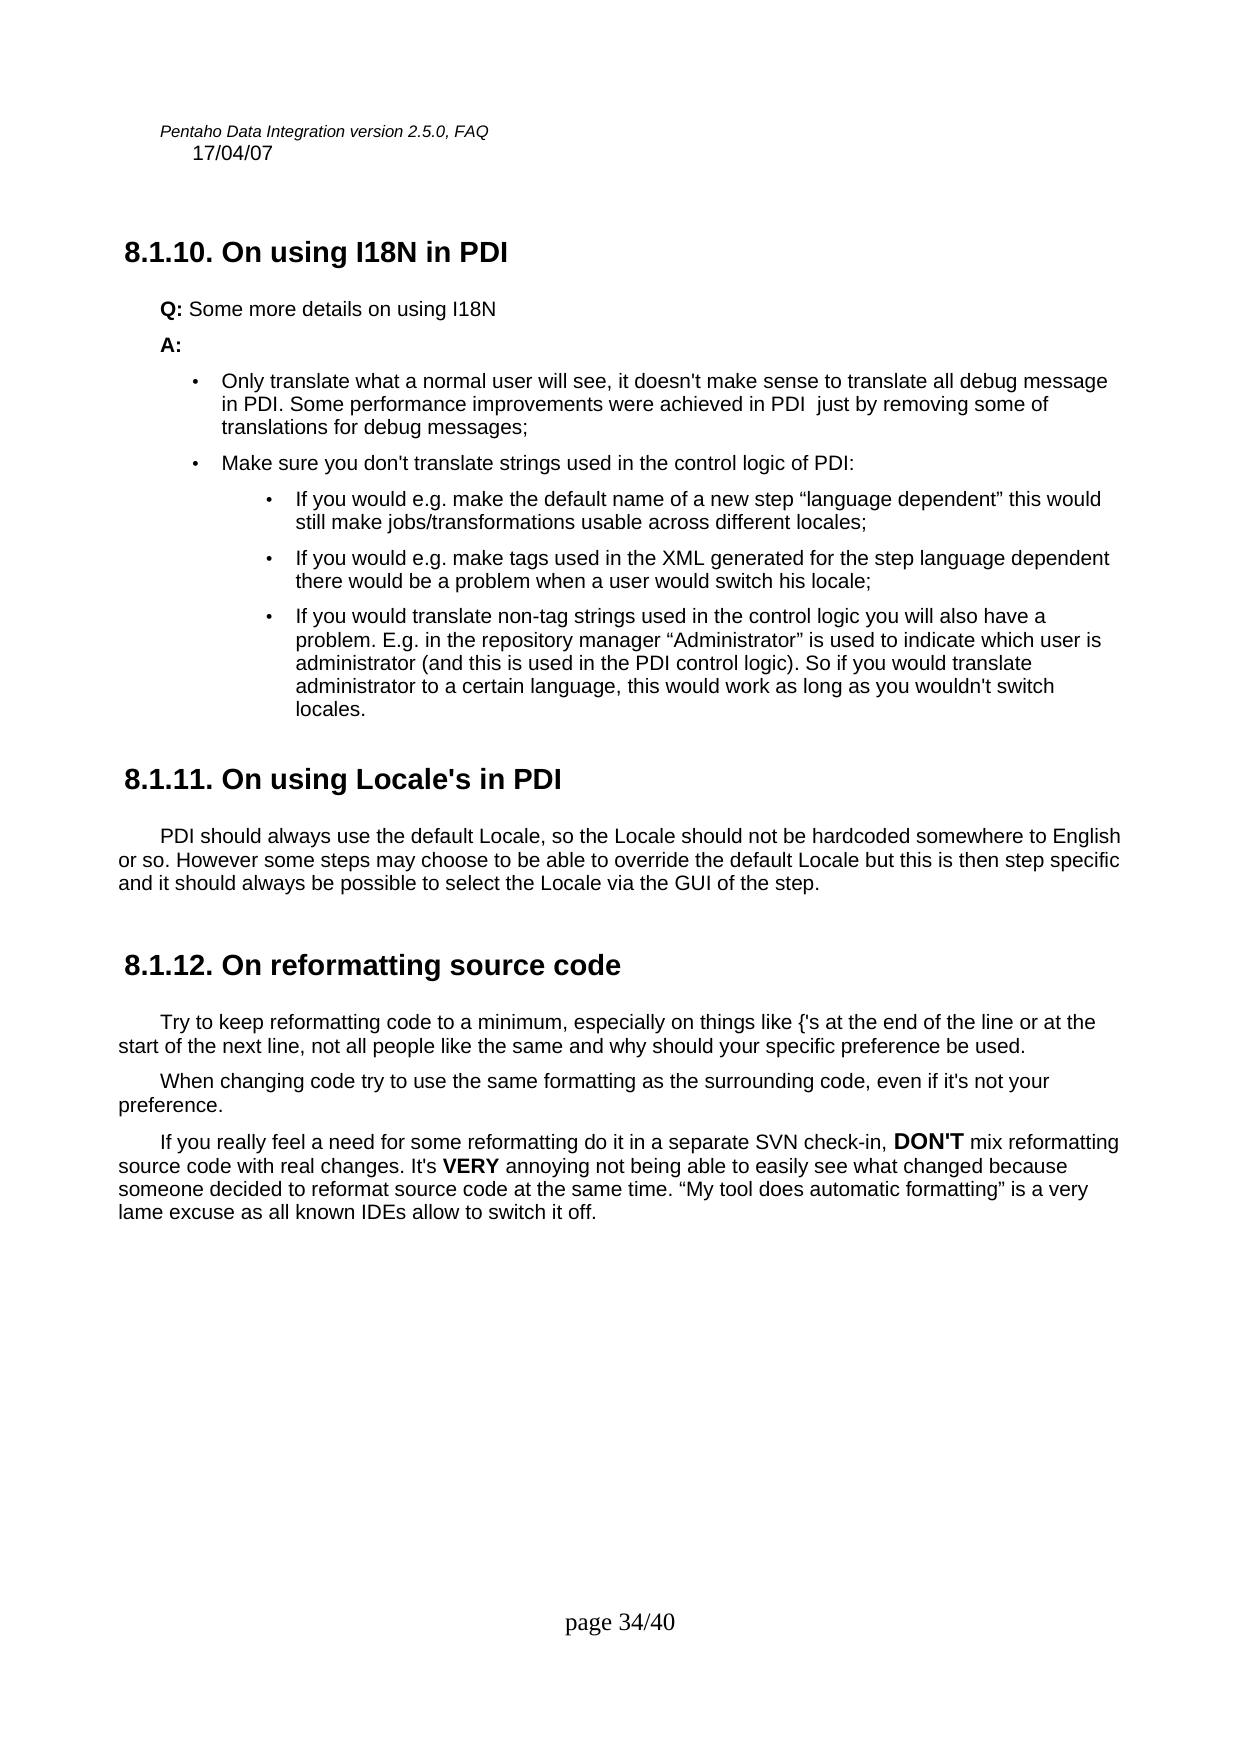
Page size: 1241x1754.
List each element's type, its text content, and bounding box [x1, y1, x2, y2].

subtitle On reformatting source code [124, 949, 1122, 981]
text A: [118, 333, 1122, 357]
subtitle On using Locale's in PDI [124, 763, 1122, 796]
list If you would e.g. make the default name of a new step “language dependent” this would still make jobs/transformations usable across different locales; [266, 487, 1122, 534]
subtitle On using I18N in PDI [124, 236, 1122, 268]
text Try to keep reformatting code to a minimum, especially on things like {'s at the end of the line or at the start of the next line, not all people like the same and why should your specific preference be used. [118, 1011, 1122, 1057]
text When changing code try to use the same formatting as the surrounding code, even if it's not your preference. [118, 1070, 1122, 1116]
list Make sure you don't translate strings used in the control logic of PDI: [192, 451, 1122, 475]
list Only translate what a normal user will see, it doesn't make sense to translate all debug message in PDI. Some performance improvements were achieved in PDI just by removing some of translations for debug messages; [192, 369, 1122, 439]
list If you would e.g. make tags used in the XML generated for the step language dependent there would be a problem when a user would switch his locale; [266, 546, 1122, 593]
list If you would translate non-tag strings used in the control logic you will also have a problem. E.g. in the repository manager “Administrator” is used to indicate which user is administrator (and this is used in the PDI control logic). So if you would translate administrator to a certain language, this would work as long as you wouldn't switch locales. [266, 605, 1122, 721]
text If you really feel a need for some reformatting do it in a separate SVN check-in, DON'T mix reformatting source code with real changes. It's VERY annoying not being able to easily see what changed because someone decided to reformat source code at the same time. “My tool does automatic formatting” is a very lame excuse as all known IDEs allow to switch it off. [118, 1129, 1122, 1224]
text PDI should always use the default Locale, so the Locale should not be hardcoded somewhere to English or so. However some steps may choose to be able to override the default Locale but this is then step specific and it should always be possible to select the Locale via the GUI of the step. [118, 825, 1122, 895]
text Q: Some more details on using I18N [118, 298, 1122, 321]
